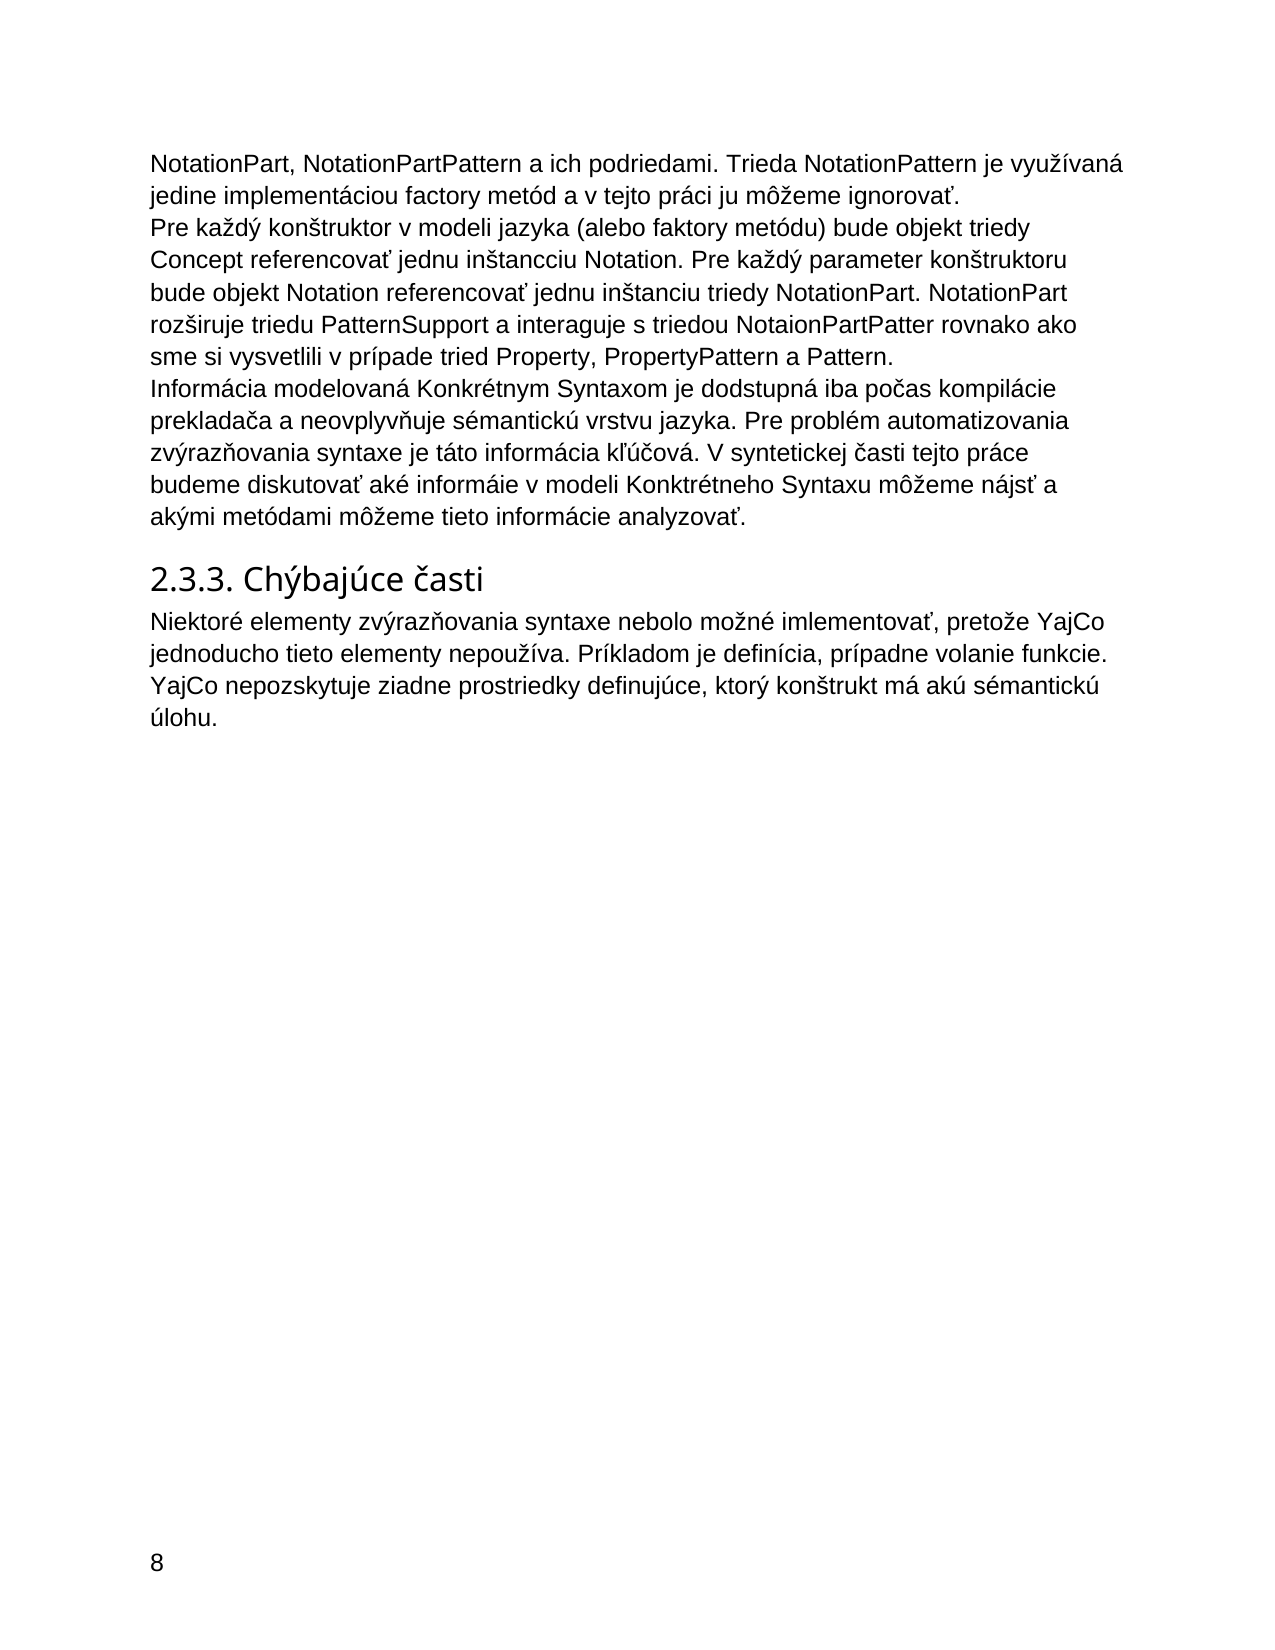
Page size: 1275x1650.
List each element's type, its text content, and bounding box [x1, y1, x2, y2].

subtitle Pre každý konštruktor v modeli jazyka (alebo faktory metódu) bude objekt triedy Concept referencovať jednu inštancciu Notation. Pre každý parameter konštruktoru bude objekt Notation referencovať jednu inštanciu triedy NotationPart. NotationPart rozširuje triedu PatternSupport a interaguje s triedou NotaionPartPatter rovnako ako sme si vysvetlili v prípade tried Property, PropertyPattern a Pattern. [150, 214, 1125, 370]
subtitle 2.3.3. Chýbajúce časti [150, 556, 1125, 601]
subtitle Informácia modelovaná Konkrétnym Syntaxom je dodstupná iba počas kompilácie prekladača a neovplyvňuje sémantickú vrstvu jazyka. Pre problém automatizovania zvýrazňovania syntaxe je táto informácia kľúčová. V syntetickej časti tejto práce budeme diskutovať aké informáie v modeli Konktrétneho Syntaxu môžeme nájsť a akými metódami môžeme tieto informácie analyzovať. [150, 374, 1125, 531]
text Niektoré elementy zvýrazňovania syntaxe nebolo možné imlementovať, pretože YajCo jednoducho tieto elementy nepoužíva. Príkladom je definícia, prípadne volanie funkcie. YajCo nepozskytuje ziadne prostriedky definujúce, ktorý konštrukt má akú sémantickú úlohu. [150, 608, 1125, 732]
subtitle NotationPart, NotationPartPattern a ich podriedami. Trieda NotationPattern je využívaná jedine implementáciou factory metód a v tejto práci ju môžeme ignorovať. [150, 150, 1125, 210]
